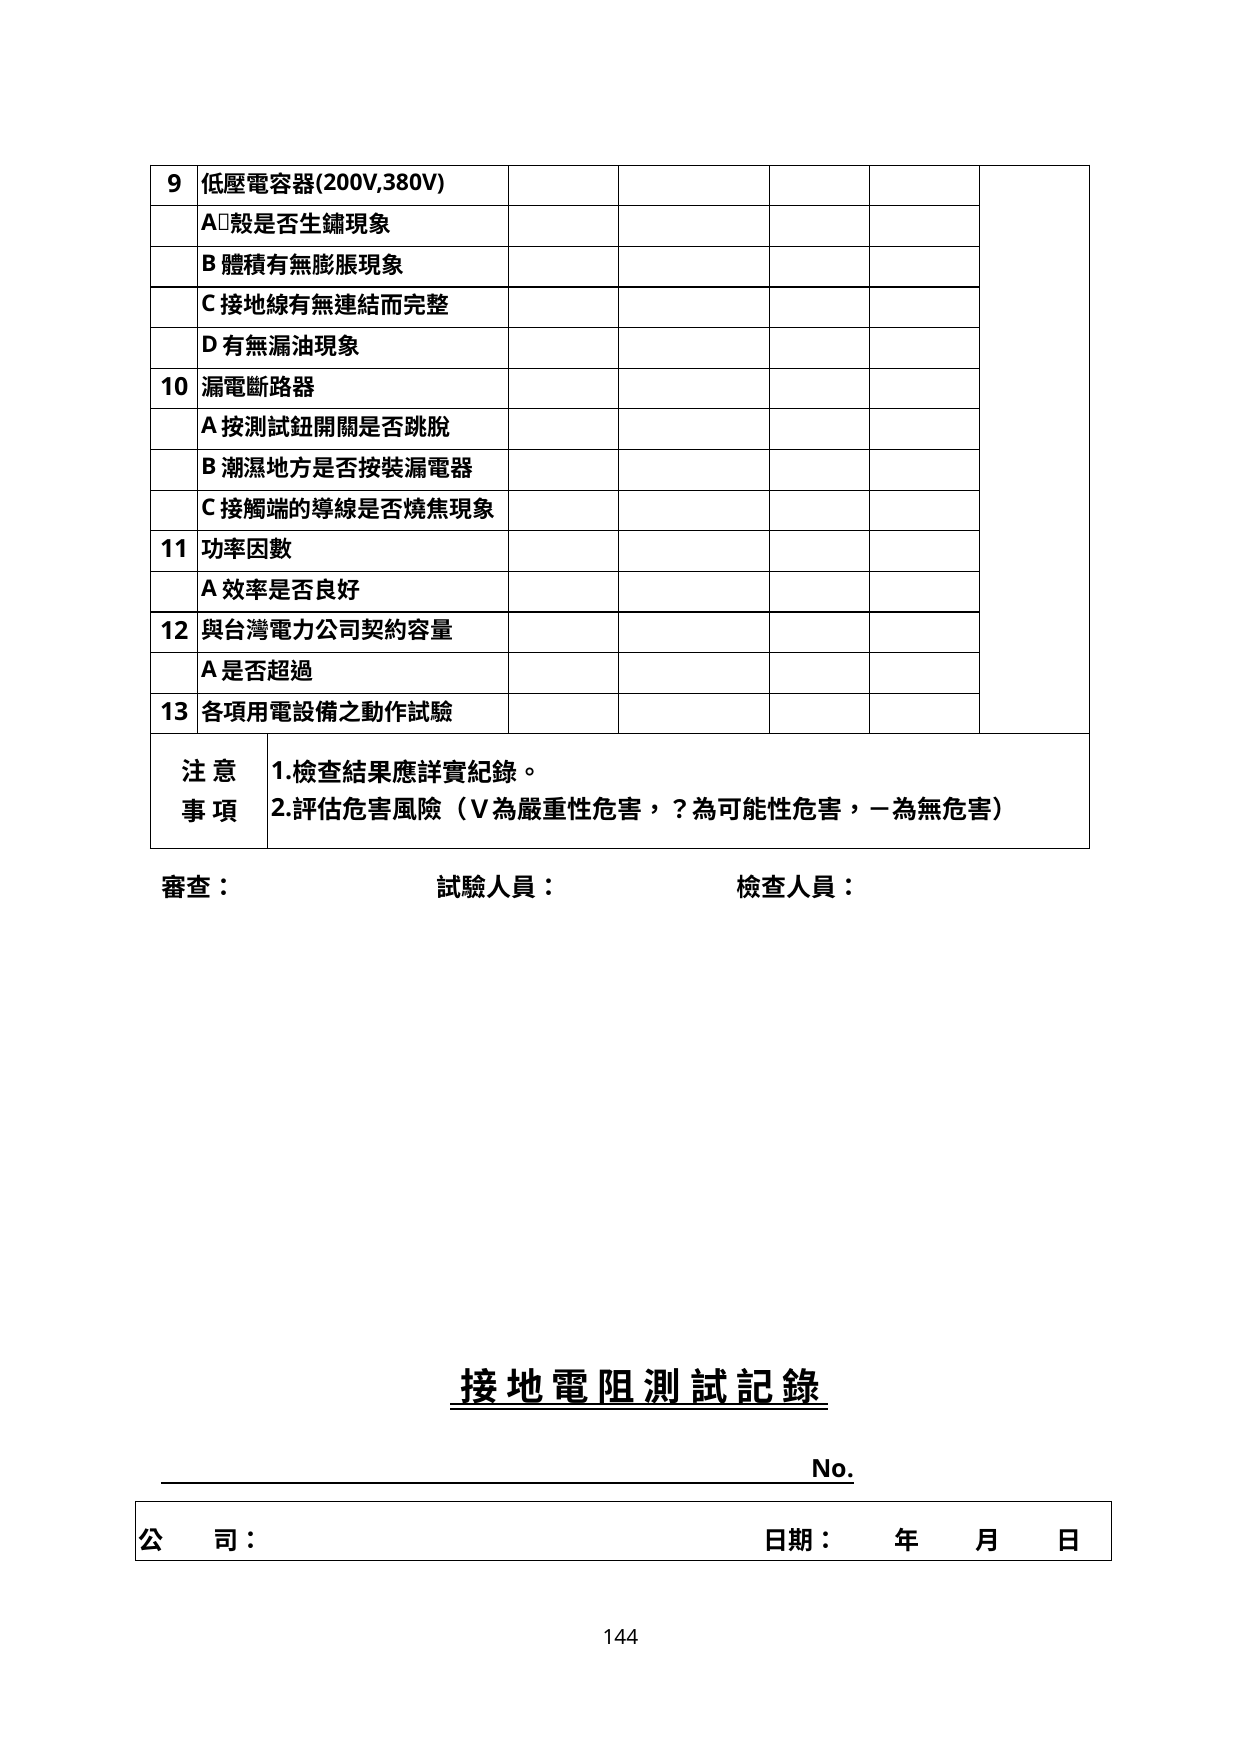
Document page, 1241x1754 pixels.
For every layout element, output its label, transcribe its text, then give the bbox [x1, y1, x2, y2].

table_cell [770, 288, 869, 327]
table_cell [770, 572, 869, 611]
table_cell [770, 369, 869, 408]
table_cell C接觸端的導線是否燒焦現象 [198, 491, 508, 530]
table_cell [870, 166, 979, 205]
text No. [136, 1451, 1104, 1488]
table_cell 9 [151, 166, 197, 205]
table_cell [151, 409, 197, 449]
table_cell A殼是否生鏽現象 [198, 206, 508, 246]
table_cell [870, 450, 979, 489]
table_cell [151, 450, 197, 489]
table_cell [509, 653, 618, 693]
table_cell [509, 166, 618, 205]
text 接 地 電 阻 測 試 記 錄 [136, 1357, 1104, 1432]
table_cell A按測試鈕開關是否跳脫 [198, 409, 508, 449]
table_cell [770, 694, 869, 733]
table_cell [151, 491, 197, 530]
table_cell 1.檢查結果應詳實紀錄。 2.評估危害風險（Ｖ為嚴重性危害，？為可能性危害，－為無危害） [268, 734, 1089, 848]
table_cell [619, 653, 769, 693]
table_cell [619, 369, 769, 408]
table_cell [870, 613, 979, 652]
table_cell [151, 247, 197, 286]
table_cell [619, 491, 769, 530]
table_cell 11 [151, 531, 197, 571]
table_cell [509, 531, 618, 571]
table_cell [870, 491, 979, 530]
table_cell [870, 409, 979, 449]
table_cell B潮濕地方是否按裝漏電器 [198, 450, 508, 489]
table_cell [770, 409, 869, 449]
table_cell 13 [151, 694, 197, 733]
table_cell [980, 166, 1089, 733]
table_cell [151, 288, 197, 327]
table_cell [619, 328, 769, 368]
table_cell 低壓電容器(200V,380V) [198, 166, 508, 205]
table_cell [509, 572, 618, 611]
table_cell [770, 653, 869, 693]
table_cell 與台灣電力公司契約容量 [198, 613, 508, 652]
table_cell [509, 247, 618, 286]
table_cell [509, 694, 618, 733]
table_cell [509, 328, 618, 368]
table_cell 功率因數 [198, 531, 508, 571]
table_cell [870, 531, 979, 571]
table_cell [509, 450, 618, 489]
table_cell 漏電斷路器 [198, 369, 508, 408]
table_cell [619, 409, 769, 449]
table_cell [870, 206, 979, 246]
table_cell 各項用電設備之動作試驗 [198, 694, 508, 733]
table_cell [619, 206, 769, 246]
table_cell [870, 694, 979, 733]
table_cell [619, 531, 769, 571]
table_cell [770, 531, 869, 571]
table_cell [509, 409, 618, 449]
table_cell [509, 491, 618, 530]
table_cell [770, 491, 869, 530]
table_cell [870, 369, 979, 408]
table_cell [509, 369, 618, 408]
table_cell [619, 166, 769, 205]
table_cell [770, 206, 869, 246]
table_cell [870, 288, 979, 327]
table_cell [151, 572, 197, 611]
table_cell [619, 450, 769, 489]
table_cell [870, 328, 979, 368]
table_cell A是否超過 [198, 653, 508, 693]
table_cell [509, 206, 618, 246]
table_cell [770, 328, 869, 368]
text 審查： 試驗人員： 檢查人員： [136, 867, 1104, 905]
table_cell [619, 694, 769, 733]
table_cell [619, 288, 769, 327]
table_cell C接地線有無連結而完整 [198, 288, 508, 327]
table_header 公 司： 日期： 年 月 日 [136, 1502, 1111, 1560]
table_cell [870, 247, 979, 286]
table_cell [151, 206, 197, 246]
table_cell 10 [151, 369, 197, 408]
table_cell [619, 247, 769, 286]
table_cell D有無漏油現象 [198, 328, 508, 368]
table_cell [619, 613, 769, 652]
table_cell [151, 328, 197, 368]
table_cell B體積有無膨脹現象 [198, 247, 508, 286]
table_cell [619, 572, 769, 611]
table_cell [509, 288, 618, 327]
table_cell [770, 613, 869, 652]
table_cell [151, 653, 197, 693]
table_cell [870, 653, 979, 693]
table_cell 注 意 事 項 [151, 734, 267, 848]
table_cell [770, 247, 869, 286]
table_cell [770, 450, 869, 489]
table_cell 12 [151, 613, 197, 652]
table_cell [770, 166, 869, 205]
table_cell A 效率是否良好 [198, 572, 508, 611]
table_cell [509, 613, 618, 652]
table_cell [870, 572, 979, 611]
